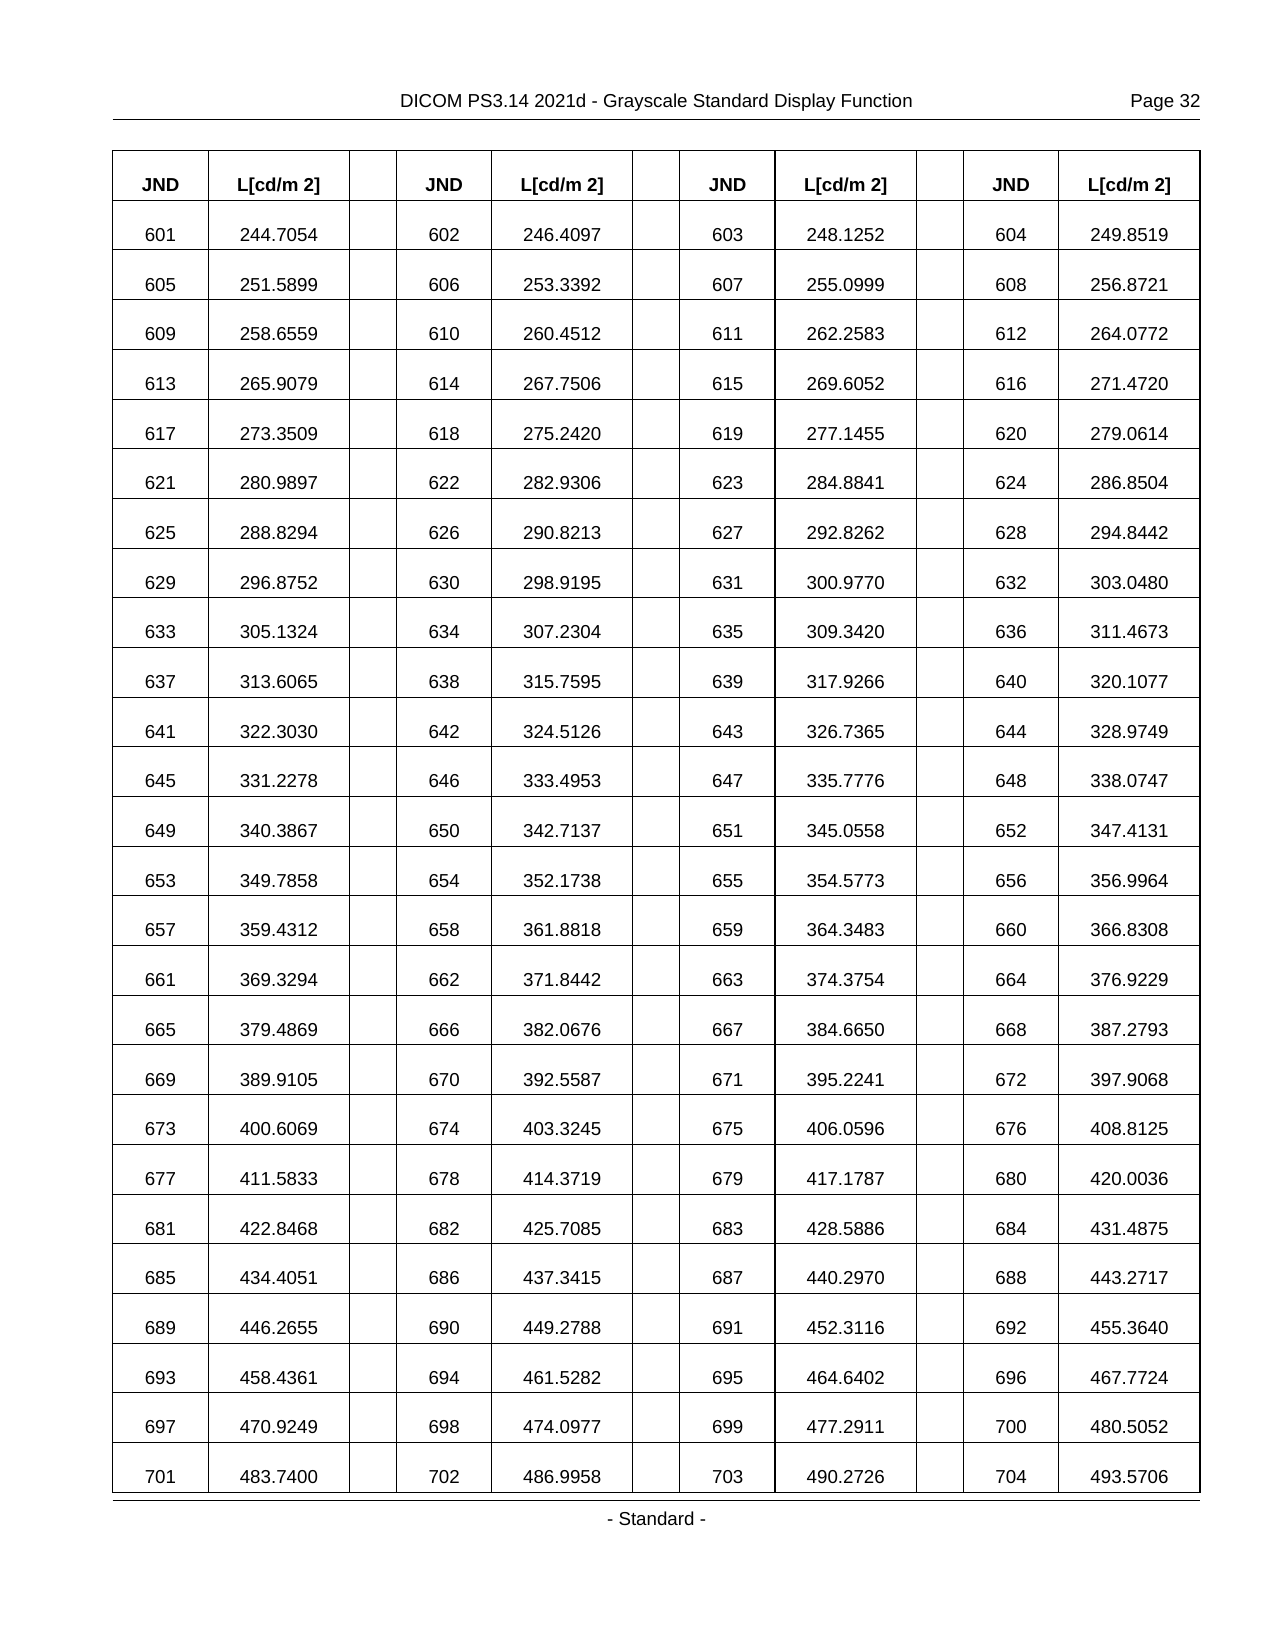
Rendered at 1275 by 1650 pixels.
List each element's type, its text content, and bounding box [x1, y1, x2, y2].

table_cell [350, 449, 396, 498]
table_cell [633, 499, 679, 547]
table_cell 682 [397, 1195, 491, 1243]
table_cell [917, 1244, 963, 1293]
table_cell 389.9105 [209, 1045, 349, 1094]
table_cell 646 [397, 747, 491, 796]
table_cell [633, 996, 679, 1044]
table_cell 677 [113, 1145, 208, 1193]
table_cell 371.8442 [492, 946, 632, 995]
table_cell 258.6559 [209, 300, 349, 349]
table_cell 676 [964, 1095, 1058, 1144]
table_cell 379.4869 [209, 996, 349, 1044]
table_cell [917, 201, 963, 249]
table_cell 649 [113, 797, 208, 846]
table_cell 431.4875 [1059, 1195, 1199, 1243]
table_cell [633, 598, 679, 647]
table_cell [633, 698, 679, 746]
table_cell [350, 797, 396, 846]
table_cell 251.5899 [209, 250, 349, 299]
table_cell [350, 1095, 396, 1144]
table_cell 249.8519 [1059, 201, 1199, 249]
table_cell 641 [113, 698, 208, 746]
table_cell 607 [680, 250, 774, 299]
table_cell [350, 1244, 396, 1293]
table_cell [633, 797, 679, 846]
table_cell 279.0614 [1059, 400, 1199, 448]
table_cell [917, 499, 963, 547]
table_cell 338.0747 [1059, 747, 1199, 796]
table_cell 675 [680, 1095, 774, 1144]
table_cell 644 [964, 698, 1058, 746]
table_cell 437.3415 [492, 1244, 632, 1293]
table_cell [917, 1195, 963, 1243]
table_cell 651 [680, 797, 774, 846]
table_cell 698 [397, 1393, 491, 1442]
table_cell [917, 797, 963, 846]
table_cell 403.3245 [492, 1095, 632, 1144]
table_cell 695 [680, 1344, 774, 1392]
table_cell 384.6650 [776, 996, 916, 1044]
table_cell [633, 648, 679, 697]
table_cell [633, 1393, 679, 1442]
table_cell 654 [397, 847, 491, 895]
table_header JND [680, 151, 774, 200]
table_cell 627 [680, 499, 774, 547]
table_cell 422.8468 [209, 1195, 349, 1243]
table_cell [633, 1045, 679, 1094]
table_cell 464.6402 [776, 1344, 916, 1392]
table_cell 665 [113, 996, 208, 1044]
table_cell [917, 1443, 963, 1492]
table_header L[cd/m 2] [492, 151, 632, 200]
table_cell 673 [113, 1095, 208, 1144]
table_cell 397.9068 [1059, 1045, 1199, 1094]
table_cell [917, 996, 963, 1044]
table_cell [350, 747, 396, 796]
table_cell 300.9770 [776, 549, 916, 597]
table_cell 328.9749 [1059, 698, 1199, 746]
table_cell 686 [397, 1244, 491, 1293]
table_cell 613 [113, 350, 208, 398]
table_cell 610 [397, 300, 491, 349]
table_cell 691 [680, 1294, 774, 1342]
table_cell 685 [113, 1244, 208, 1293]
table_cell 615 [680, 350, 774, 398]
table_cell [633, 1195, 679, 1243]
table_cell 470.9249 [209, 1393, 349, 1442]
table_cell 650 [397, 797, 491, 846]
table_cell 271.4720 [1059, 350, 1199, 398]
table_cell 662 [397, 946, 491, 995]
table_cell 303.0480 [1059, 549, 1199, 597]
table_header JND [964, 151, 1058, 200]
table_cell 255.0999 [776, 250, 916, 299]
table_cell 603 [680, 201, 774, 249]
table_cell [917, 648, 963, 697]
table_cell 345.0558 [776, 797, 916, 846]
table_cell [350, 996, 396, 1044]
table_cell 359.4312 [209, 896, 349, 945]
table_cell [917, 847, 963, 895]
table_cell 493.5706 [1059, 1443, 1199, 1492]
table_cell 392.5587 [492, 1045, 632, 1094]
table_cell 324.5126 [492, 698, 632, 746]
table_header [350, 151, 396, 200]
table_cell 461.5282 [492, 1344, 632, 1392]
table_cell 326.7365 [776, 698, 916, 746]
table_cell 290.8213 [492, 499, 632, 547]
table_cell 425.7085 [492, 1195, 632, 1243]
table_cell 340.3867 [209, 797, 349, 846]
table_cell [350, 1294, 396, 1342]
table_cell 670 [397, 1045, 491, 1094]
table_cell [350, 598, 396, 647]
table_cell 702 [397, 1443, 491, 1492]
table_cell [633, 747, 679, 796]
table_cell 253.3392 [492, 250, 632, 299]
table_cell [633, 1095, 679, 1144]
table_cell 609 [113, 300, 208, 349]
table_cell 647 [680, 747, 774, 796]
table_cell 704 [964, 1443, 1058, 1492]
table_cell 361.8818 [492, 896, 632, 945]
table_cell 320.1077 [1059, 648, 1199, 697]
table_cell 307.2304 [492, 598, 632, 647]
table_cell 639 [680, 648, 774, 697]
table_cell 248.1252 [776, 201, 916, 249]
table_cell [350, 1344, 396, 1392]
table_cell 699 [680, 1393, 774, 1442]
table_cell [350, 698, 396, 746]
table_cell 667 [680, 996, 774, 1044]
table_cell 658 [397, 896, 491, 945]
table_cell 342.7137 [492, 797, 632, 846]
table_cell [917, 1393, 963, 1442]
table_cell 601 [113, 201, 208, 249]
table_cell [633, 946, 679, 995]
table_cell [917, 250, 963, 299]
table_cell 286.8504 [1059, 449, 1199, 498]
table_cell 611 [680, 300, 774, 349]
table_cell [633, 549, 679, 597]
table_cell [917, 698, 963, 746]
table_cell 354.5773 [776, 847, 916, 895]
table_cell 626 [397, 499, 491, 547]
table_cell 693 [113, 1344, 208, 1392]
table_cell 262.2583 [776, 300, 916, 349]
table_cell 490.2726 [776, 1443, 916, 1492]
table_cell 633 [113, 598, 208, 647]
table_cell [917, 946, 963, 995]
table_cell 688 [964, 1244, 1058, 1293]
table_cell 657 [113, 896, 208, 945]
table_cell 317.9266 [776, 648, 916, 697]
table_cell 282.9306 [492, 449, 632, 498]
table_cell 446.2655 [209, 1294, 349, 1342]
table_cell 364.3483 [776, 896, 916, 945]
table_cell 642 [397, 698, 491, 746]
table_cell 333.4953 [492, 747, 632, 796]
table_header [917, 151, 963, 200]
table_cell 669 [113, 1045, 208, 1094]
table_cell 645 [113, 747, 208, 796]
table_cell 387.2793 [1059, 996, 1199, 1044]
table_cell 298.9195 [492, 549, 632, 597]
table_cell 349.7858 [209, 847, 349, 895]
table_cell [917, 1344, 963, 1392]
table_cell [350, 350, 396, 398]
table_cell 284.8841 [776, 449, 916, 498]
table_cell 269.6052 [776, 350, 916, 398]
table_cell [350, 1393, 396, 1442]
table_cell 663 [680, 946, 774, 995]
table_cell [350, 549, 396, 597]
table_cell 660 [964, 896, 1058, 945]
table_cell 624 [964, 449, 1058, 498]
table_cell 315.7595 [492, 648, 632, 697]
table_cell 617 [113, 400, 208, 448]
table_cell [350, 1195, 396, 1243]
table_cell 636 [964, 598, 1058, 647]
table_cell 474.0977 [492, 1393, 632, 1442]
table_cell 458.4361 [209, 1344, 349, 1392]
table_cell 452.3116 [776, 1294, 916, 1342]
table_cell 265.9079 [209, 350, 349, 398]
table_cell 417.1787 [776, 1145, 916, 1193]
table_cell 692 [964, 1294, 1058, 1342]
table_cell 614 [397, 350, 491, 398]
table_cell 661 [113, 946, 208, 995]
table_cell 612 [964, 300, 1058, 349]
table_cell 689 [113, 1294, 208, 1342]
table_cell 606 [397, 250, 491, 299]
table_cell 656 [964, 847, 1058, 895]
table_cell [633, 300, 679, 349]
table_header [633, 151, 679, 200]
table_cell 366.8308 [1059, 896, 1199, 945]
table_cell 620 [964, 400, 1058, 448]
table_cell 619 [680, 400, 774, 448]
table_cell 668 [964, 996, 1058, 1044]
table_cell [633, 1344, 679, 1392]
table_cell 455.3640 [1059, 1294, 1199, 1342]
table_cell 335.7776 [776, 747, 916, 796]
table_cell [633, 896, 679, 945]
table_cell 671 [680, 1045, 774, 1094]
table_cell [633, 201, 679, 249]
table_cell 428.5886 [776, 1195, 916, 1243]
table_cell 653 [113, 847, 208, 895]
table_cell 288.8294 [209, 499, 349, 547]
table_cell 628 [964, 499, 1058, 547]
table_header L[cd/m 2] [209, 151, 349, 200]
table_cell 260.4512 [492, 300, 632, 349]
table_cell 406.0596 [776, 1095, 916, 1144]
table_cell 313.6065 [209, 648, 349, 697]
table_cell 602 [397, 201, 491, 249]
table_cell [917, 400, 963, 448]
table_cell 623 [680, 449, 774, 498]
table_cell 273.3509 [209, 400, 349, 448]
table_cell 608 [964, 250, 1058, 299]
table_cell 400.6069 [209, 1095, 349, 1144]
table_cell 648 [964, 747, 1058, 796]
table_cell 449.2788 [492, 1294, 632, 1342]
table_cell [350, 499, 396, 547]
table_cell [917, 549, 963, 597]
table_cell [350, 201, 396, 249]
table_cell [350, 250, 396, 299]
table_cell [633, 1145, 679, 1193]
table_cell 311.4673 [1059, 598, 1199, 647]
table_cell 395.2241 [776, 1045, 916, 1094]
table_cell 700 [964, 1393, 1058, 1442]
table_cell 696 [964, 1344, 1058, 1392]
table_cell 280.9897 [209, 449, 349, 498]
table_cell 634 [397, 598, 491, 647]
table_cell 434.4051 [209, 1244, 349, 1293]
table_cell 678 [397, 1145, 491, 1193]
table_cell [633, 1443, 679, 1492]
table_cell [350, 946, 396, 995]
table_cell 376.9229 [1059, 946, 1199, 995]
table_cell 369.3294 [209, 946, 349, 995]
table_cell [350, 1145, 396, 1193]
table_cell 294.8442 [1059, 499, 1199, 547]
table_cell 256.8721 [1059, 250, 1199, 299]
table_cell [350, 847, 396, 895]
table_cell [917, 598, 963, 647]
table_header JND [113, 151, 208, 200]
table_cell 408.8125 [1059, 1095, 1199, 1144]
table_cell 275.2420 [492, 400, 632, 448]
table_cell [350, 648, 396, 697]
table_cell 632 [964, 549, 1058, 597]
table_cell 616 [964, 350, 1058, 398]
table_cell [350, 300, 396, 349]
table_cell 443.2717 [1059, 1244, 1199, 1293]
table_cell 652 [964, 797, 1058, 846]
table_cell [917, 350, 963, 398]
table_cell [917, 300, 963, 349]
table_cell 631 [680, 549, 774, 597]
table_cell 684 [964, 1195, 1058, 1243]
table_cell [350, 1045, 396, 1094]
table_cell 672 [964, 1045, 1058, 1094]
table_cell 480.5052 [1059, 1393, 1199, 1442]
table_cell 625 [113, 499, 208, 547]
table_cell 246.4097 [492, 201, 632, 249]
table_cell 683 [680, 1195, 774, 1243]
table_cell [633, 400, 679, 448]
table_cell [917, 449, 963, 498]
table_cell 687 [680, 1244, 774, 1293]
table_cell 637 [113, 648, 208, 697]
table_cell 635 [680, 598, 774, 647]
table_cell [633, 1244, 679, 1293]
table_cell [917, 747, 963, 796]
table_cell 659 [680, 896, 774, 945]
table_header JND [397, 151, 491, 200]
table_cell 352.1738 [492, 847, 632, 895]
table_cell 622 [397, 449, 491, 498]
table_cell [917, 896, 963, 945]
table_cell 420.0036 [1059, 1145, 1199, 1193]
table_cell 679 [680, 1145, 774, 1193]
table_cell 666 [397, 996, 491, 1044]
table_cell [350, 400, 396, 448]
table_cell 694 [397, 1344, 491, 1392]
table_cell 277.1455 [776, 400, 916, 448]
table_cell 604 [964, 201, 1058, 249]
table_cell [633, 1294, 679, 1342]
table_cell 467.7724 [1059, 1344, 1199, 1392]
table_cell 440.2970 [776, 1244, 916, 1293]
table_cell 681 [113, 1195, 208, 1243]
table_cell 264.0772 [1059, 300, 1199, 349]
table_cell 382.0676 [492, 996, 632, 1044]
table_cell 486.9958 [492, 1443, 632, 1492]
table_cell 674 [397, 1095, 491, 1144]
table_cell 309.3420 [776, 598, 916, 647]
table_header L[cd/m 2] [776, 151, 916, 200]
table_cell 638 [397, 648, 491, 697]
table_cell 640 [964, 648, 1058, 697]
table_cell [917, 1045, 963, 1094]
table_cell [633, 847, 679, 895]
table_cell [917, 1294, 963, 1342]
table_header L[cd/m 2] [1059, 151, 1199, 200]
table_cell 356.9964 [1059, 847, 1199, 895]
table_cell 292.8262 [776, 499, 916, 547]
table_cell 296.8752 [209, 549, 349, 597]
table_cell 697 [113, 1393, 208, 1442]
table_cell 690 [397, 1294, 491, 1342]
table_cell 605 [113, 250, 208, 299]
table_cell 680 [964, 1145, 1058, 1193]
table_cell 411.5833 [209, 1145, 349, 1193]
table_cell [350, 1443, 396, 1492]
table_cell 703 [680, 1443, 774, 1492]
table_cell 331.2278 [209, 747, 349, 796]
table_cell 701 [113, 1443, 208, 1492]
table_cell [917, 1095, 963, 1144]
table_cell [917, 1145, 963, 1193]
table_cell 664 [964, 946, 1058, 995]
table_cell [633, 449, 679, 498]
table_cell 483.7400 [209, 1443, 349, 1492]
table_cell 244.7054 [209, 201, 349, 249]
table_cell 305.1324 [209, 598, 349, 647]
table_cell [350, 896, 396, 945]
table_cell 655 [680, 847, 774, 895]
table_cell [633, 250, 679, 299]
table_cell 322.3030 [209, 698, 349, 746]
table_cell 621 [113, 449, 208, 498]
table_cell [633, 350, 679, 398]
table_cell 414.3719 [492, 1145, 632, 1193]
table_cell 643 [680, 698, 774, 746]
table_cell 630 [397, 549, 491, 597]
table_cell 477.2911 [776, 1393, 916, 1442]
table_cell 374.3754 [776, 946, 916, 995]
table_cell 347.4131 [1059, 797, 1199, 846]
table_cell 629 [113, 549, 208, 597]
table_cell 267.7506 [492, 350, 632, 398]
table_cell 618 [397, 400, 491, 448]
